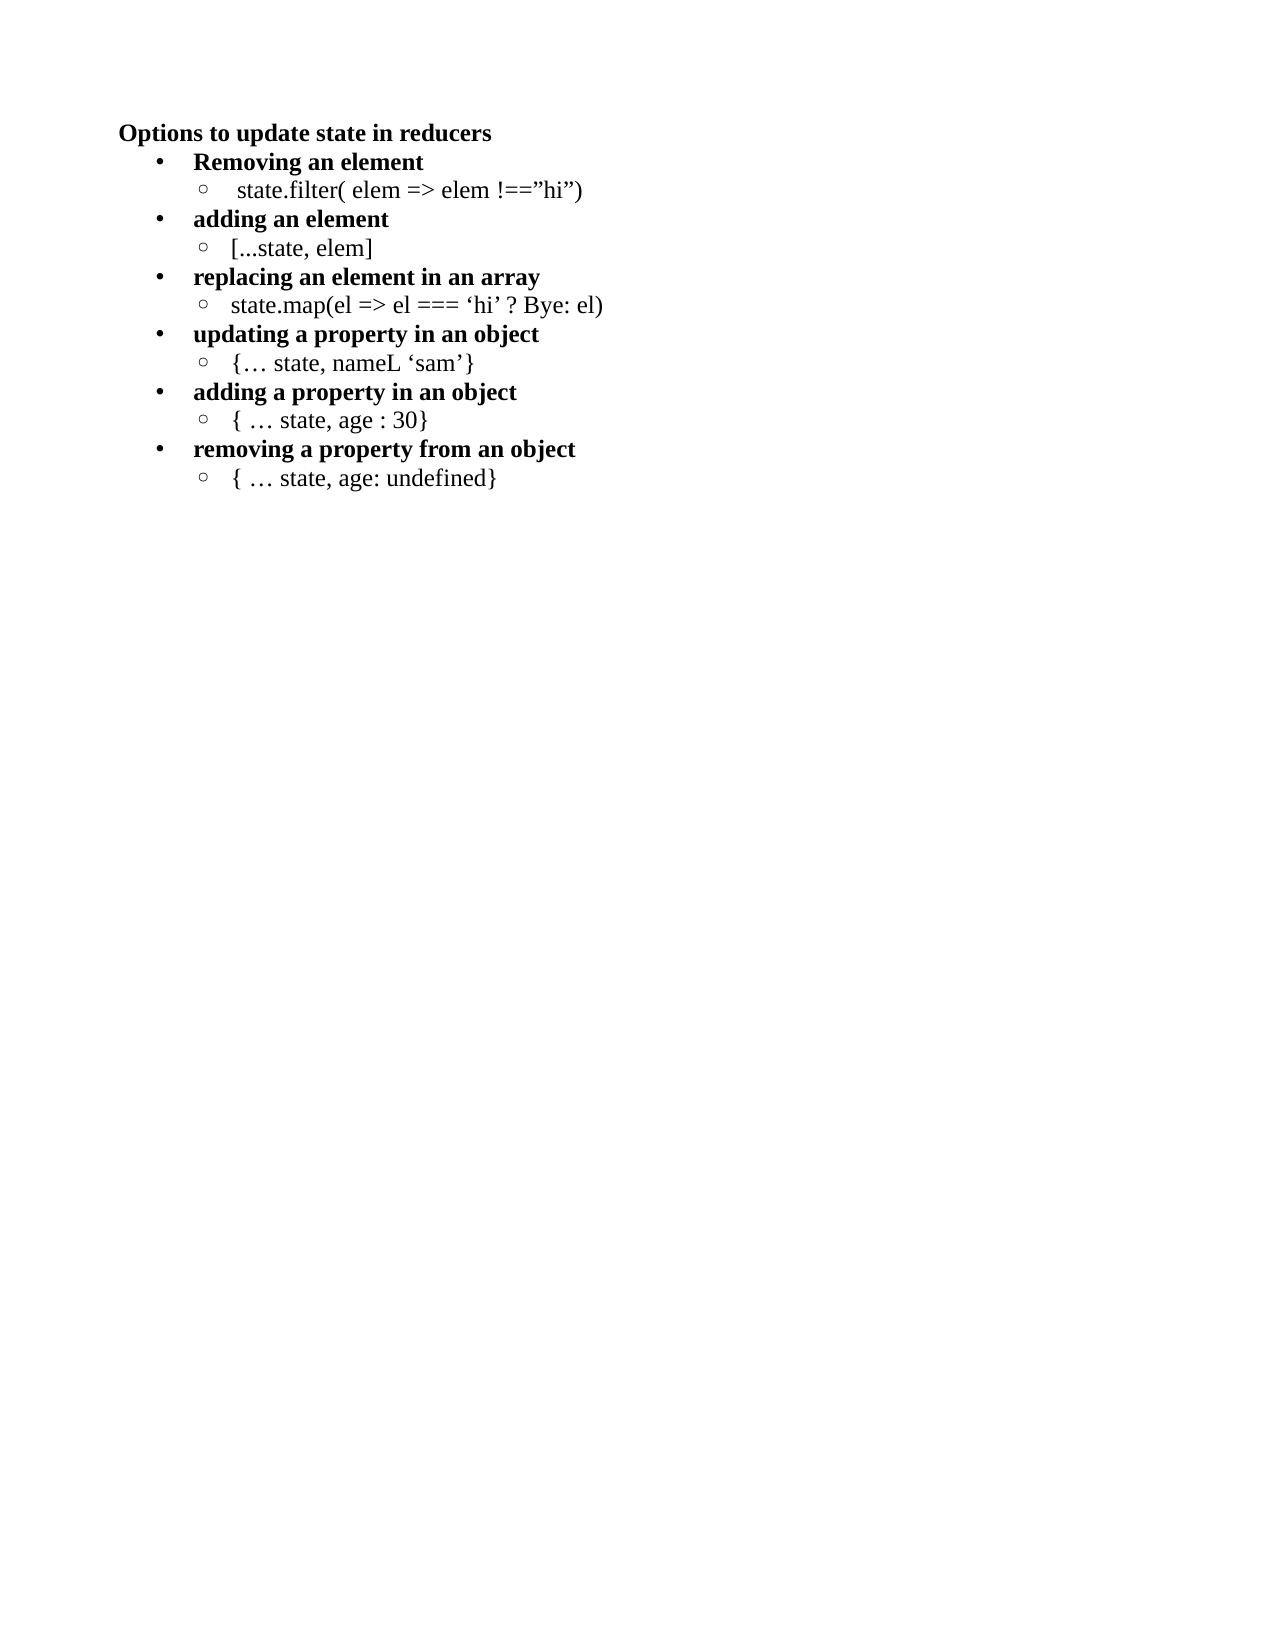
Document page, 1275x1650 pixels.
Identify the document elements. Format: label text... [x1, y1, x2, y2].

list replacing an element in an array [156, 262, 1157, 291]
list state.map(el => el === ‘hi’ ? Bye: el) [193, 291, 1157, 319]
list removing a property from an object [156, 434, 1157, 463]
list Removing an element [156, 147, 1157, 176]
list { … state, age: undefined} [193, 463, 1157, 492]
list { … state, age : 30} [193, 406, 1157, 434]
list adding an element [156, 204, 1157, 233]
list adding a property in an object [156, 377, 1157, 406]
list {… state, nameL ‘sam’} [193, 348, 1157, 377]
list updating a property in an object [156, 319, 1157, 348]
list state.filter( elem => elem !==”hi”) [193, 176, 1157, 204]
text Options to update state in reducers [118, 118, 1157, 147]
list [...state, elem] [193, 233, 1157, 262]
